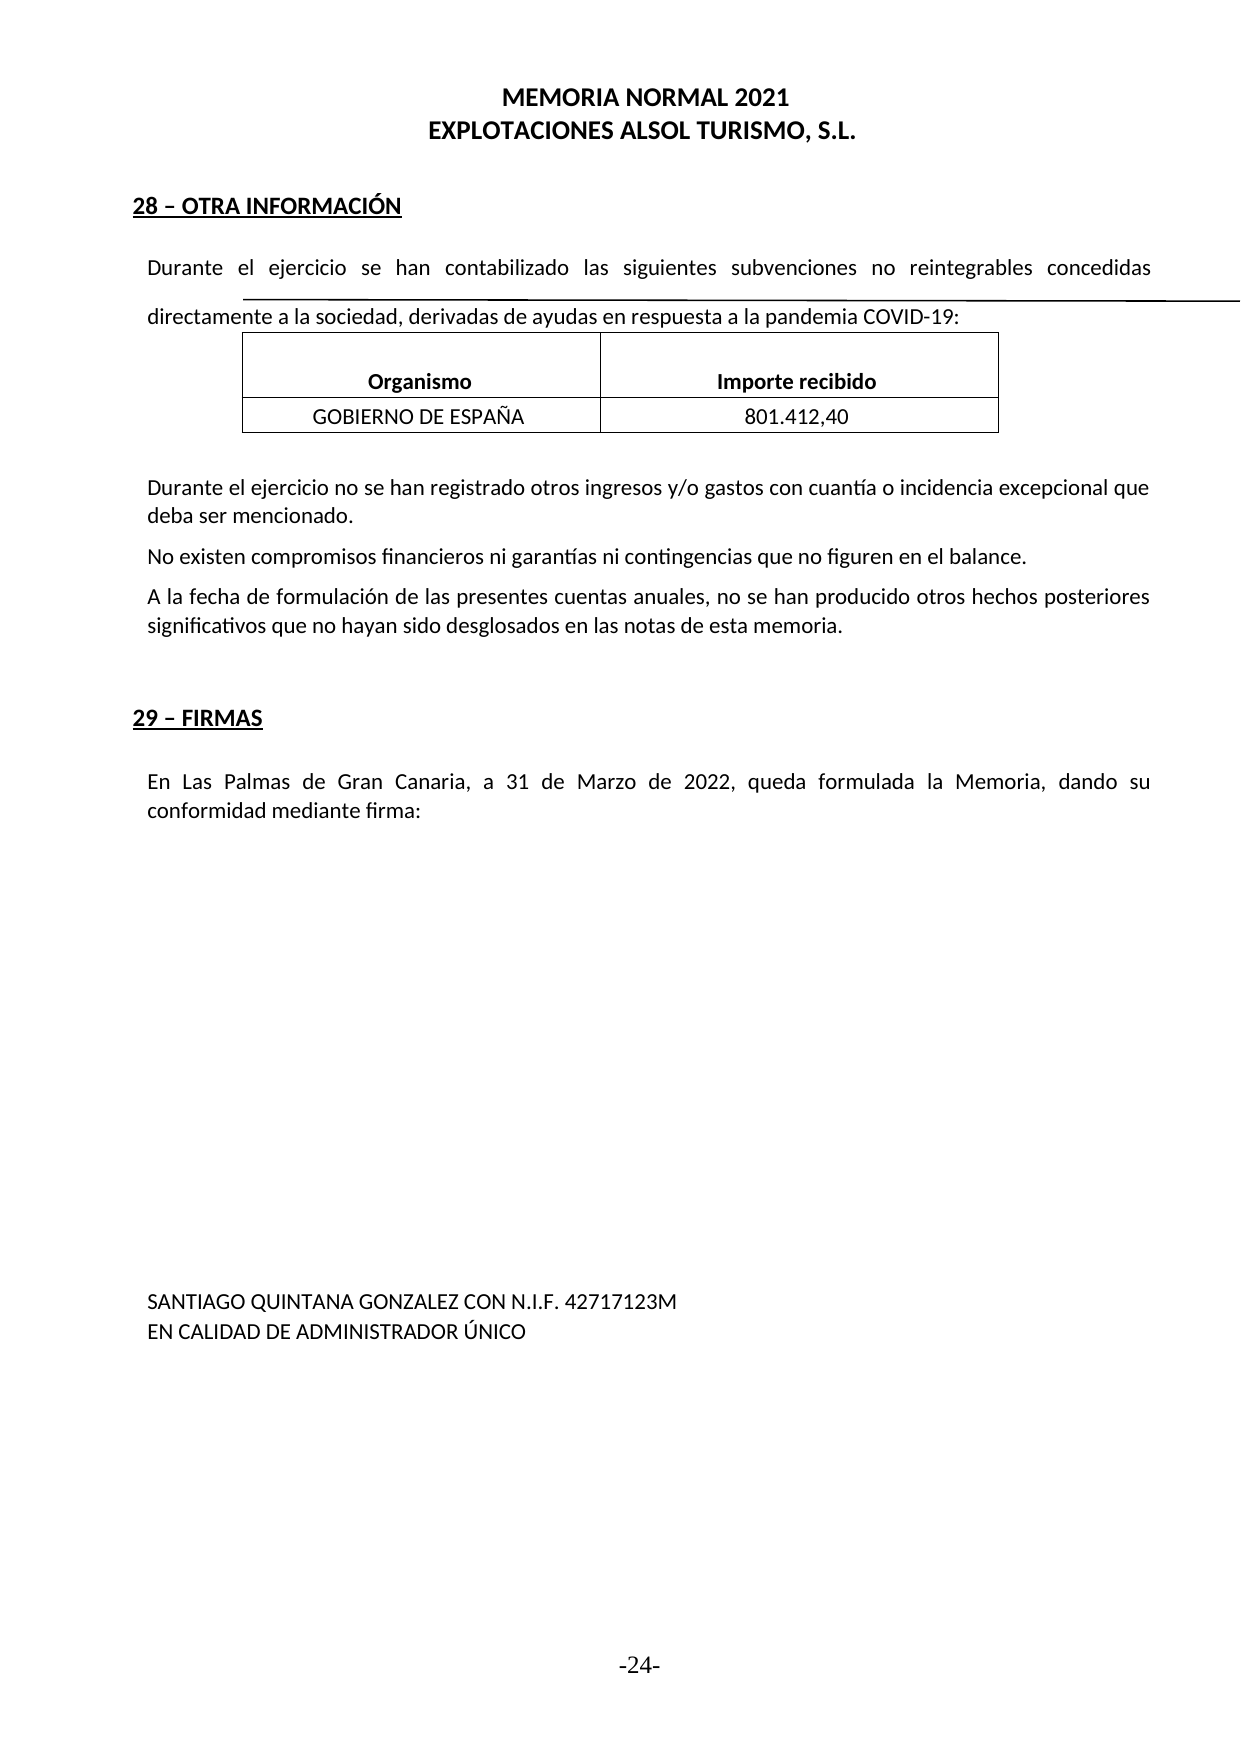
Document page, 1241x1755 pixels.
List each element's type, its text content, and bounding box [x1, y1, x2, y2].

subtitle 29 – FIRMAS [132, 702, 1153, 733]
text No existen compromisos financieros ni garantías ni contingencias que no figuren en el balance. [147, 542, 1153, 570]
text EN CALIDAD DE ADMINISTRADOR ÚNICO [147, 1317, 1153, 1345]
subtitle 28 – OTRA INFORMACIÓN [132, 191, 1153, 221]
text Durante el ejercicio no se han registrado otros ingresos y/o gastos con cuantía o incidencia excepcional que deba ser mencionado. [147, 473, 1153, 529]
table_cell GOBIERNO DE ESPAÑA [243, 398, 600, 432]
table_header Organismo [243, 333, 600, 397]
text A la fecha de formulación de las presentes cuentas anuales, no se han producido otros hechos posteriores significativos que no hayan sido desglosados en las notas de esta memoria. [147, 582, 1153, 639]
text SANTIAGO QUINTANA GONZALEZ CON N.I.F. 42717123M [147, 1287, 1153, 1315]
table_header Importe recibido [601, 333, 998, 397]
table_cell 801.412,40 [601, 398, 998, 432]
text En Las Palmas de Gran Canaria, a 31 de Marzo de 2022, queda formulada la Memoria, dando su conformidad mediante firma: [147, 767, 1153, 824]
text Durante el ejercicio se han contabilizado las siguientes subvenciones no reintegrables concedidas directamente a la sociedad, derivadas de ayudas en respuesta a la pandemia COVID-19: [147, 253, 1153, 330]
